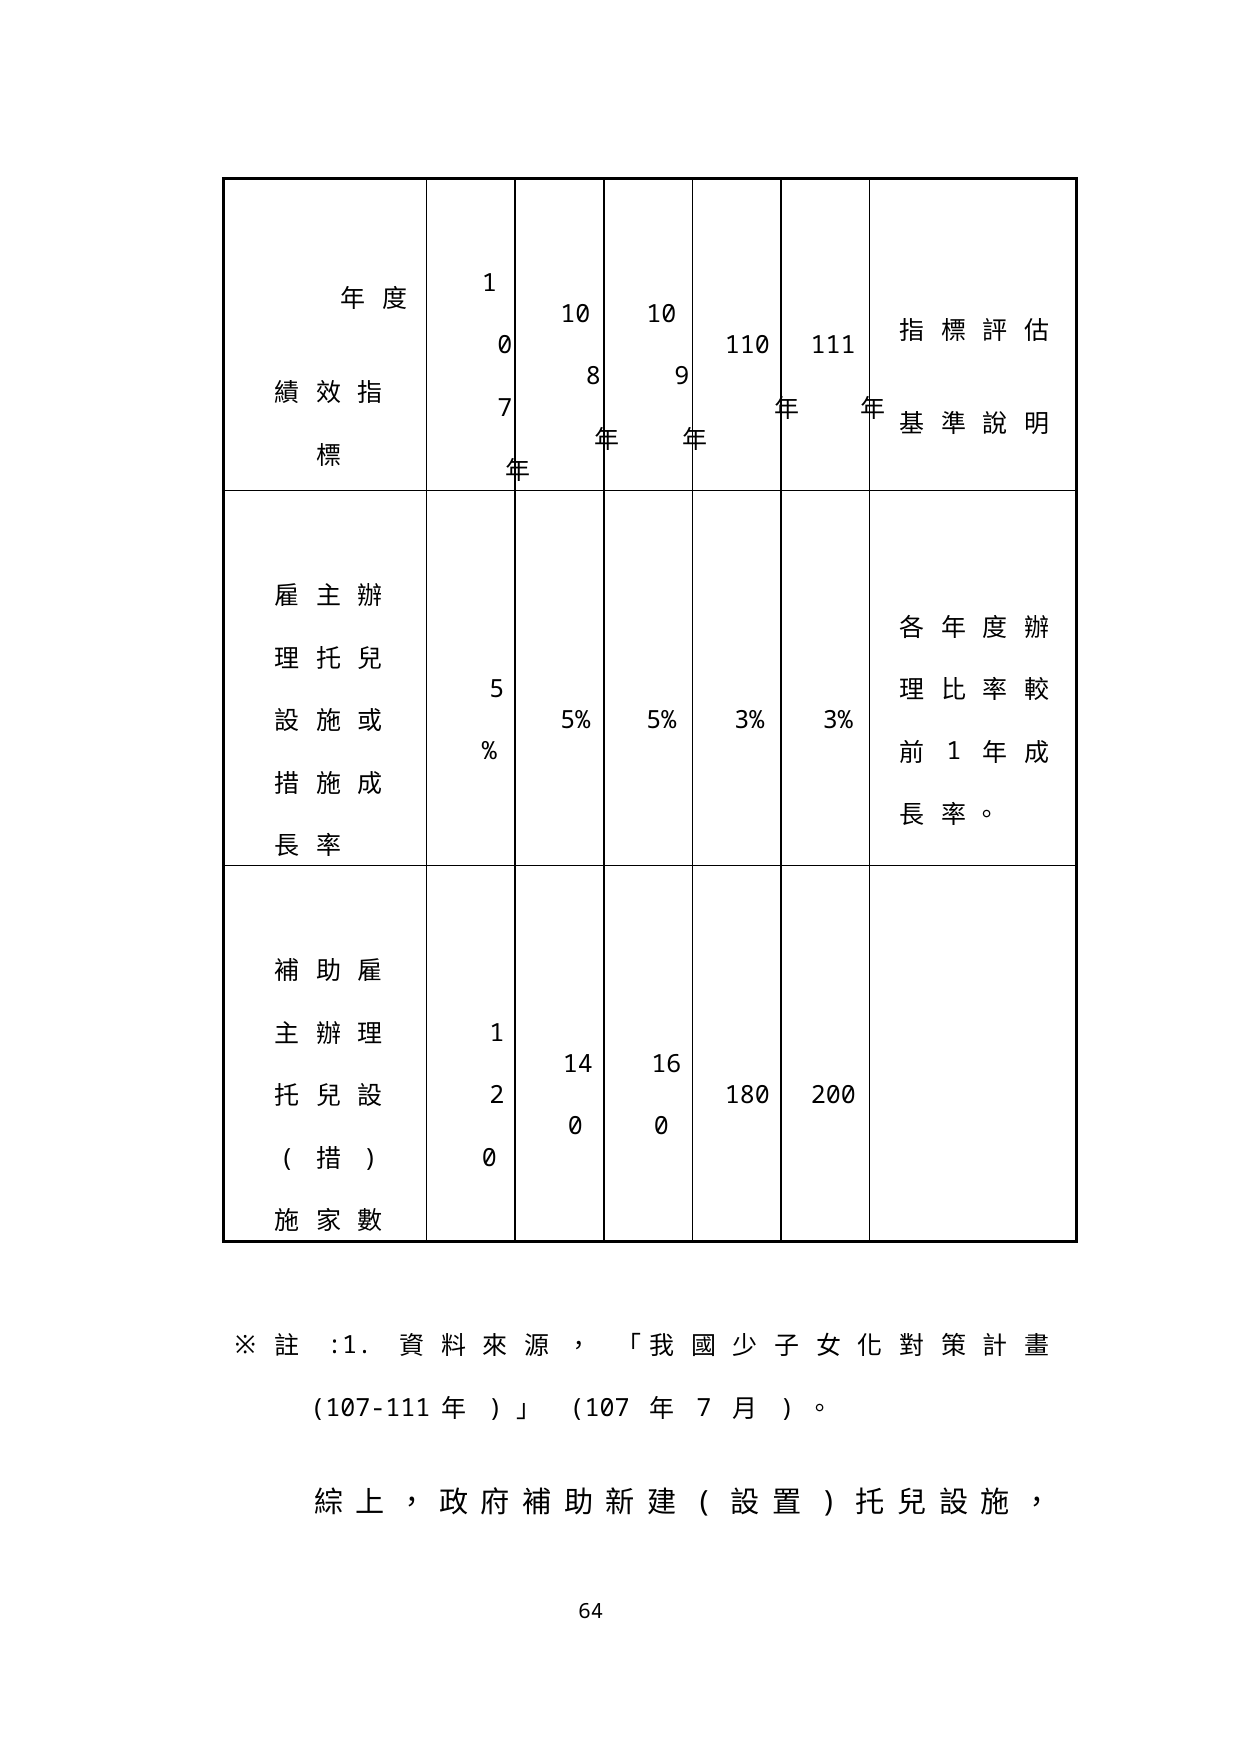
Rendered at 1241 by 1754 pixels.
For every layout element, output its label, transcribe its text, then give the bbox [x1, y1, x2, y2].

table_header 109年 [605, 180, 692, 490]
text ※註:1.資料來源，「我國少子女化對策計畫(107-111年)」(107年7月)。 [212, 1302, 1058, 1427]
table_cell 補助雇主辦理托兒設(措)施家數 [225, 866, 426, 1240]
text 綜上，政府補助新建(設置)托兒設施， [242, 1427, 1058, 1552]
table_cell [870, 866, 1075, 1240]
table_cell 各年度辦理比率較前1年成長率。 [870, 491, 1075, 865]
table_cell 3% [693, 491, 780, 865]
table_cell 3% [782, 491, 869, 865]
table_header 108年 [516, 180, 603, 490]
table_header 指標評估 基準說明 [870, 180, 1075, 490]
table_cell 5% [605, 491, 692, 865]
table_cell 200 [782, 866, 869, 1240]
table_cell 5% [427, 491, 514, 865]
table_header 111年 [782, 180, 869, 490]
table_cell 180 [693, 866, 780, 1240]
table_header 年度 績效指標 [225, 180, 426, 490]
table_cell 5% [516, 491, 603, 865]
table_cell 140 [516, 866, 603, 1240]
table_cell 雇主辦理托兒設施或措施成長率 [225, 491, 426, 865]
table_cell 160 [605, 866, 692, 1240]
table_cell 120 [427, 866, 514, 1240]
table_header 107年 [427, 180, 514, 490]
table_header 110年 [693, 180, 780, 490]
